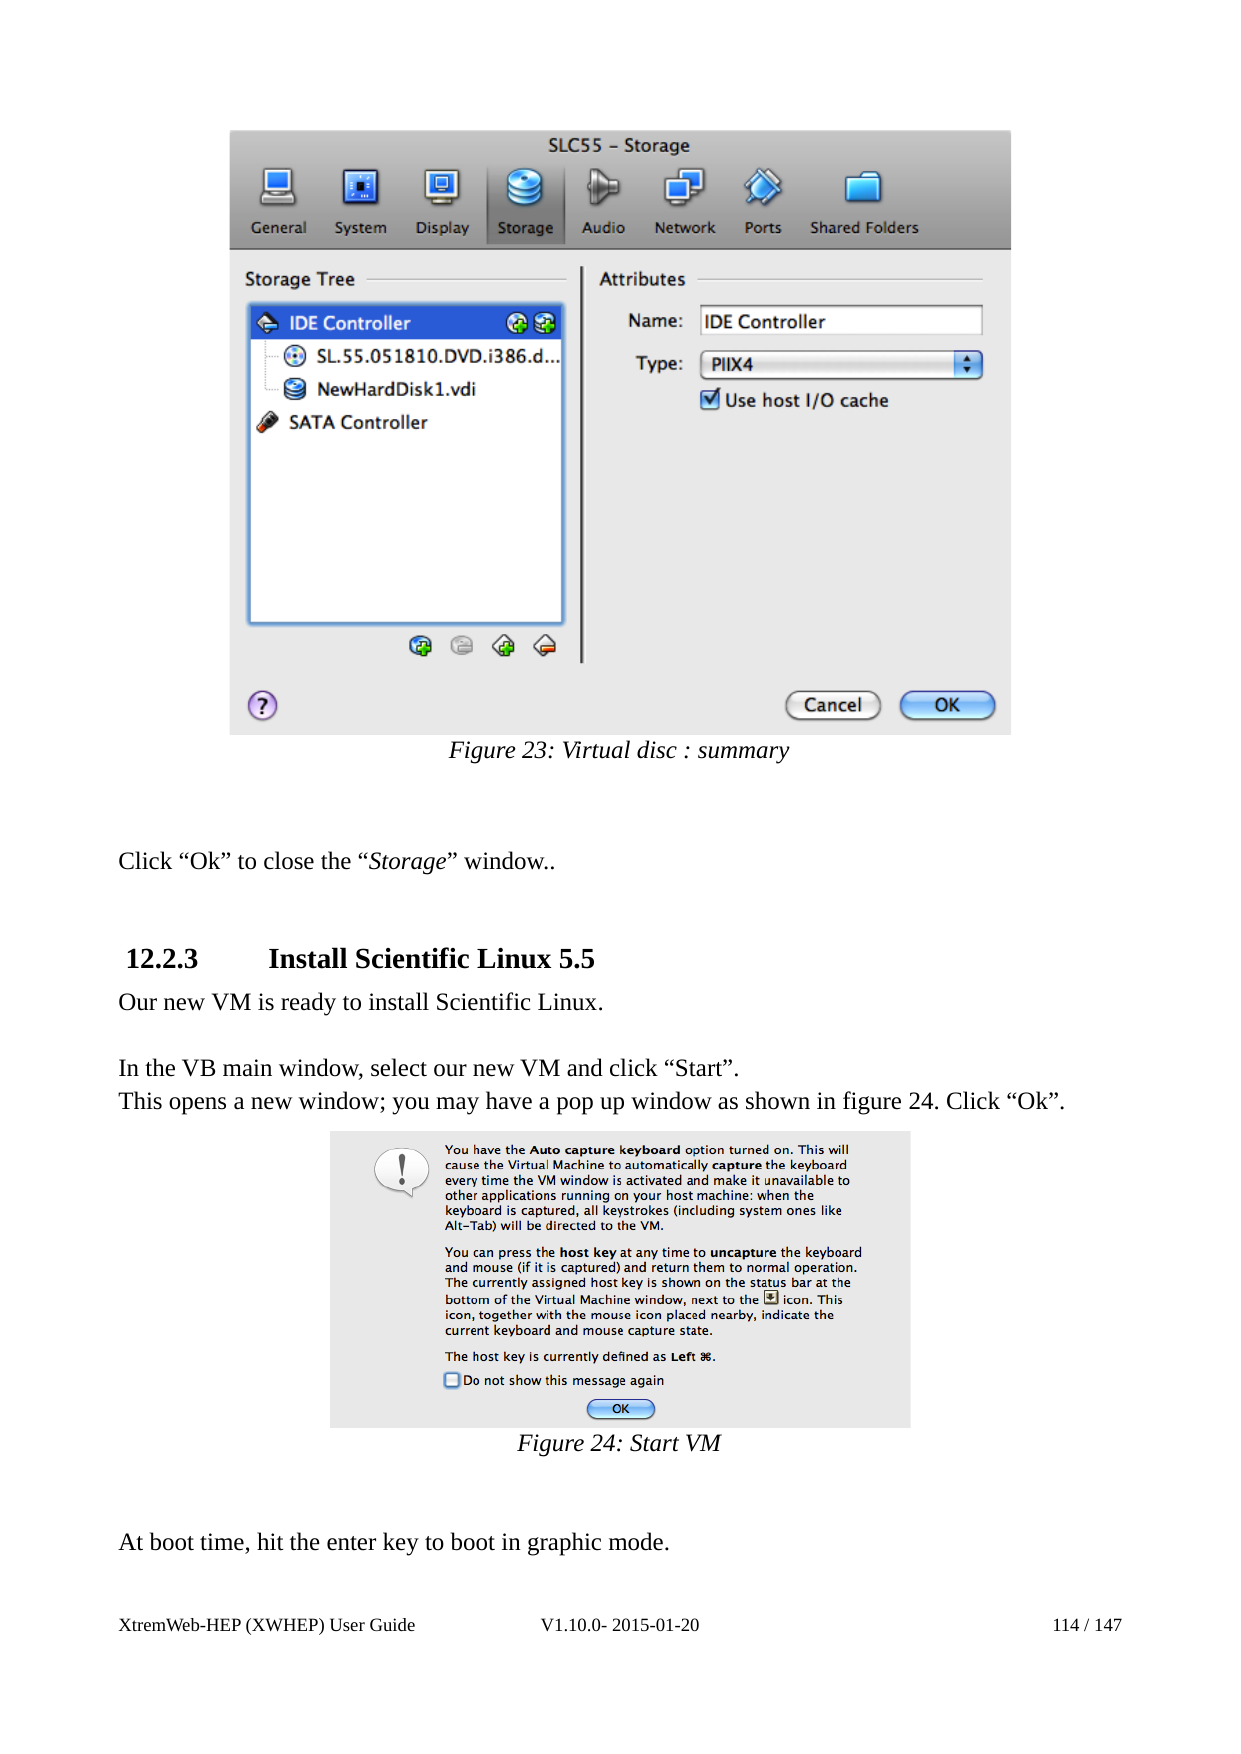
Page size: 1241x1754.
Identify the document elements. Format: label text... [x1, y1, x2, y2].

text In the VB main window, select our new VM and click “Start”. [118, 1053, 1122, 1082]
text Click “Ok” to close the “Storage” window.. [118, 846, 1122, 875]
picture [330, 1131, 911, 1428]
text This opens a new window; you may have a pop up window as shown in figure 24. Click “Ok”. [118, 1086, 1122, 1115]
picture [229, 130, 1012, 735]
text At boot time, hit the enter key to boot in graphic mode. [118, 1527, 1122, 1555]
text Our new VM is ready to install Scientific Linux. [118, 987, 1122, 1016]
text Figure 24: Start VM [330, 1428, 911, 1456]
subtitle Install Scientific Linux 5.5 [118, 941, 1122, 975]
text Figure 23: Virtual disc : summary [229, 735, 1011, 764]
